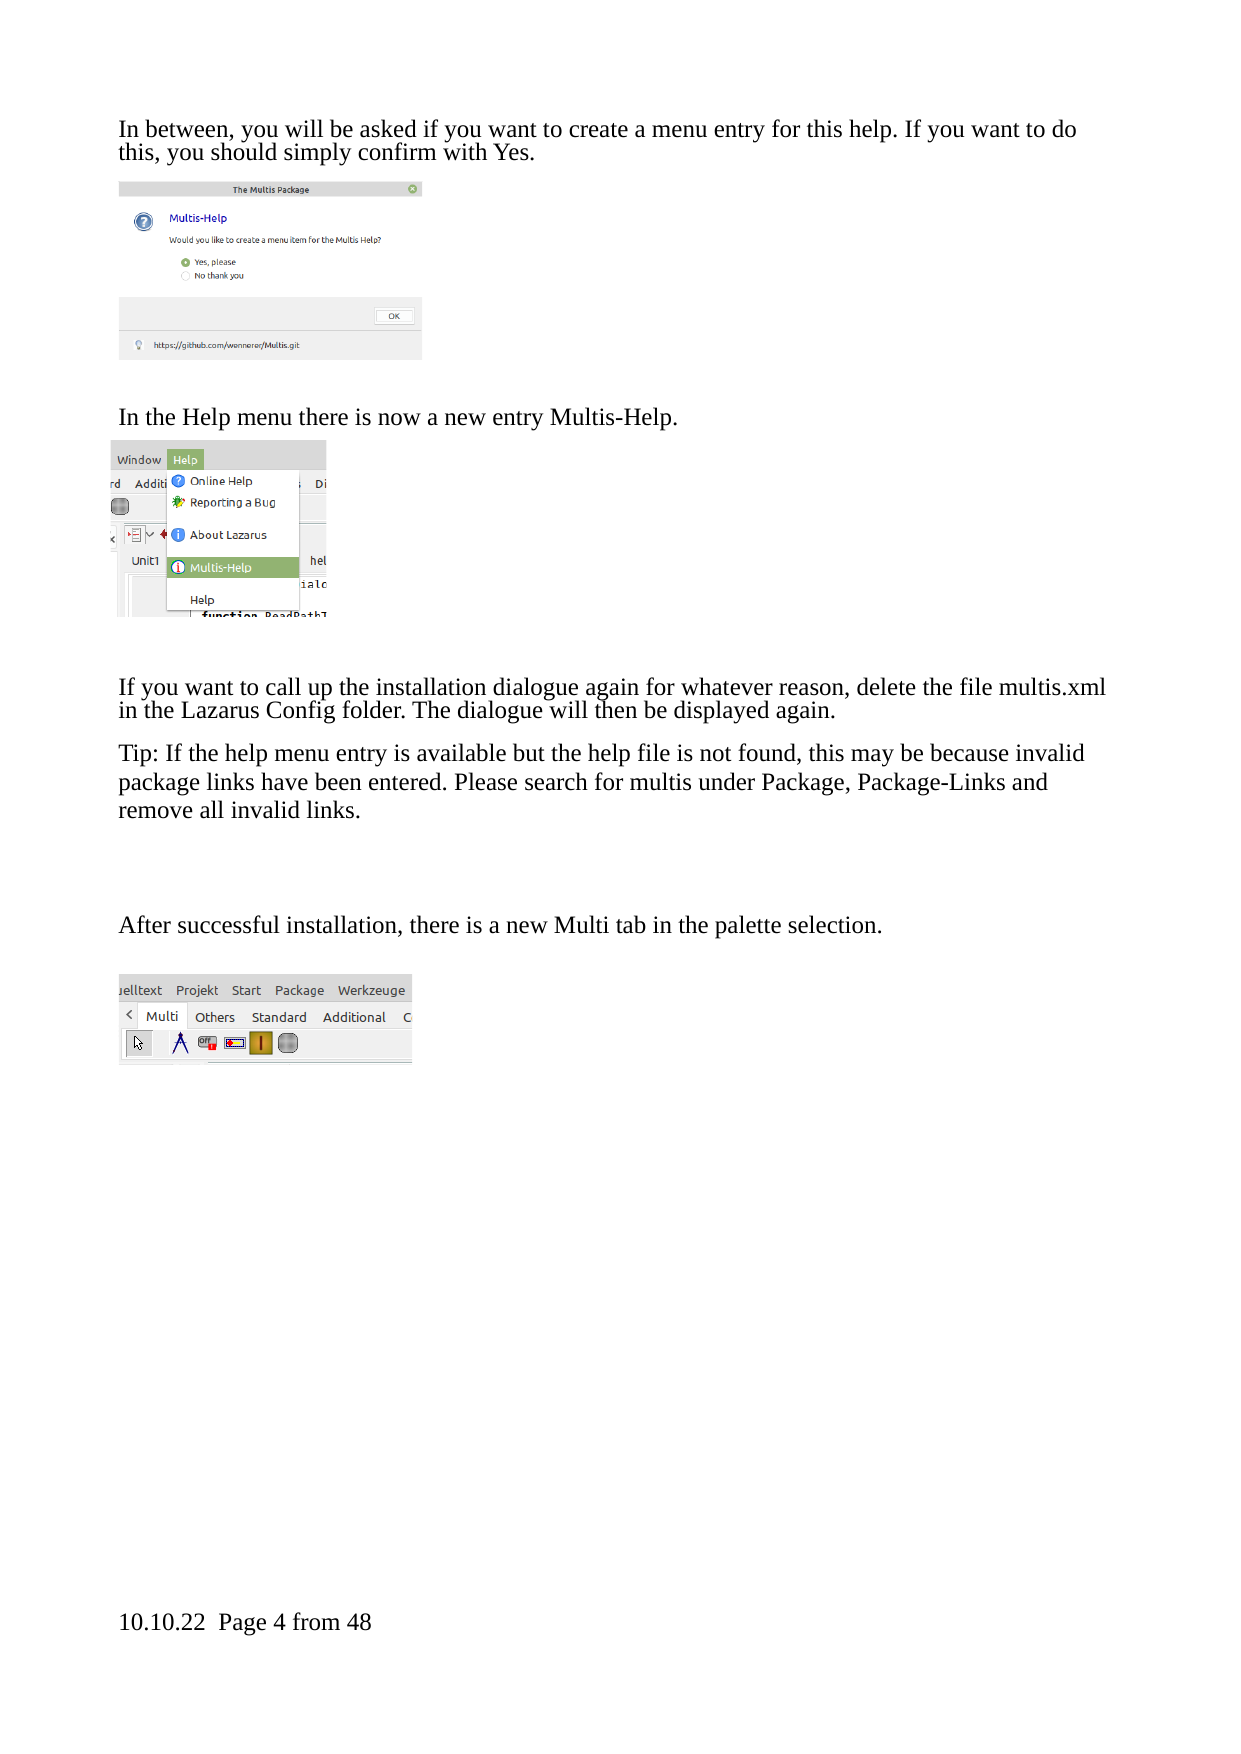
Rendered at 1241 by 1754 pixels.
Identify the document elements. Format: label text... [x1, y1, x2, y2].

text If you want to call up the installation dialogue again for whatever reason, delete the file multis.xml in the Lazarus Config folder. The dialogue will then be displayed again. [118, 676, 1122, 723]
picture [118, 181, 423, 360]
picture [118, 974, 413, 1065]
text After successful installation, there is a new Multi tab in the palette selection. [118, 911, 1122, 939]
picture [110, 440, 327, 617]
text In between, you will be asked if you want to create a menu entry for this help. If you want to do this, you should simply confirm with Yes. [118, 118, 1122, 165]
text Tip: If the help menu entry is available but the help file is not found, this may be because invalid package links have been entered. Please search for multis under Package, Package-Links and remove all invalid links. [118, 738, 1122, 824]
text In the Help menu there is now a new entry Multis-Help. [118, 406, 1122, 430]
